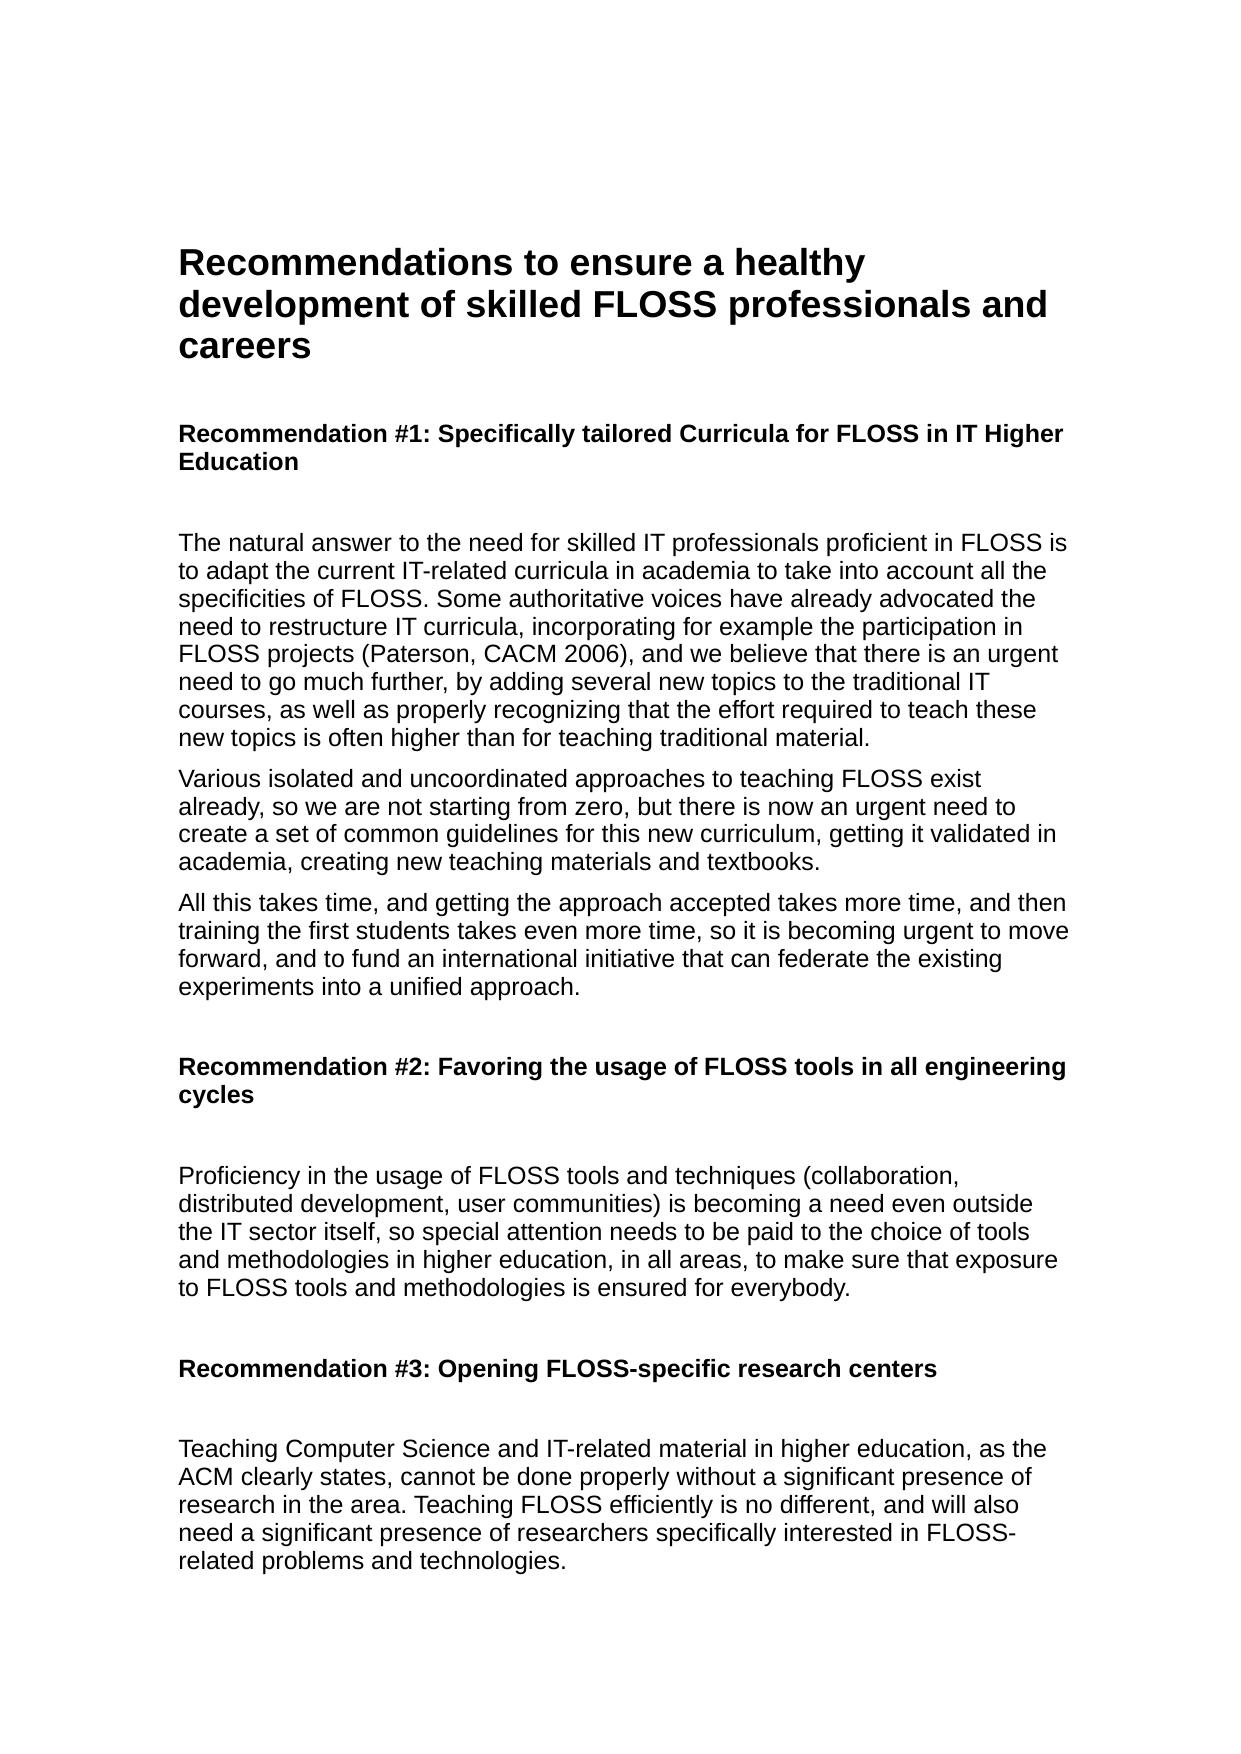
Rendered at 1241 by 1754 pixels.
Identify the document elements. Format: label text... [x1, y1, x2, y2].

text Various isolated and uncoordinated approaches to teaching FLOSS exist already, so we are not starting from zero, but there is now an urgent need to create a set of common guidelines for this new curriculum, getting it validated in academia, creating new teaching materials and textbooks. [178, 764, 1072, 876]
subtitle Recommendations to ensure a healthy development of skilled FLOSS professionals and careers [178, 241, 1072, 367]
text Recommendation #3: Opening FLOSS-specific research centers [178, 1354, 1072, 1382]
text The natural answer to the need for skilled IT professionals proficient in FLOSS is to adapt the current IT-related curricula in academia to take into account all the specificities of FLOSS. Some authoritative voices have already advocated the need to restructure IT curricula, incorporating for example the participation in FLOSS projects (Paterson, CACM 2006), and we believe that there is an urgent need to go much further, by adding several new topics to the traditional IT courses, as well as properly recognizing that the effort required to teach these new topics is often higher than for teaching traditional material. [178, 528, 1072, 752]
text Recommendation #1: Specifically tailored Curricula for FLOSS in IT Higher Education [178, 420, 1072, 476]
text All this takes time, and getting the approach accepted takes more time, and then training the first students takes even more time, so it is becoming urgent to move forward, and to fund an international initiative that can federate the existing experiments into a unified approach. [178, 888, 1072, 1000]
text Teaching Computer Science and IT-related material in higher education, as the ACM clearly states, cannot be done properly without a significant presence of research in the area. Teaching FLOSS efficiently is no different, and will also need a significant presence of researchers specifically interested in FLOSS-related problems and technologies. [178, 1435, 1072, 1575]
text Recommendation #2: Favoring the usage of FLOSS tools in all engineering cycles [178, 1053, 1072, 1109]
text Proficiency in the usage of FLOSS tools and techniques (collaboration, distributed development, user communities) is becoming a need even outside the IT sector itself, so special attention needs to be paid to the choice of tools and methodologies in higher education, in all areas, to make sure that exposure to FLOSS tools and methodologies is ensured for everybody. [178, 1162, 1072, 1301]
